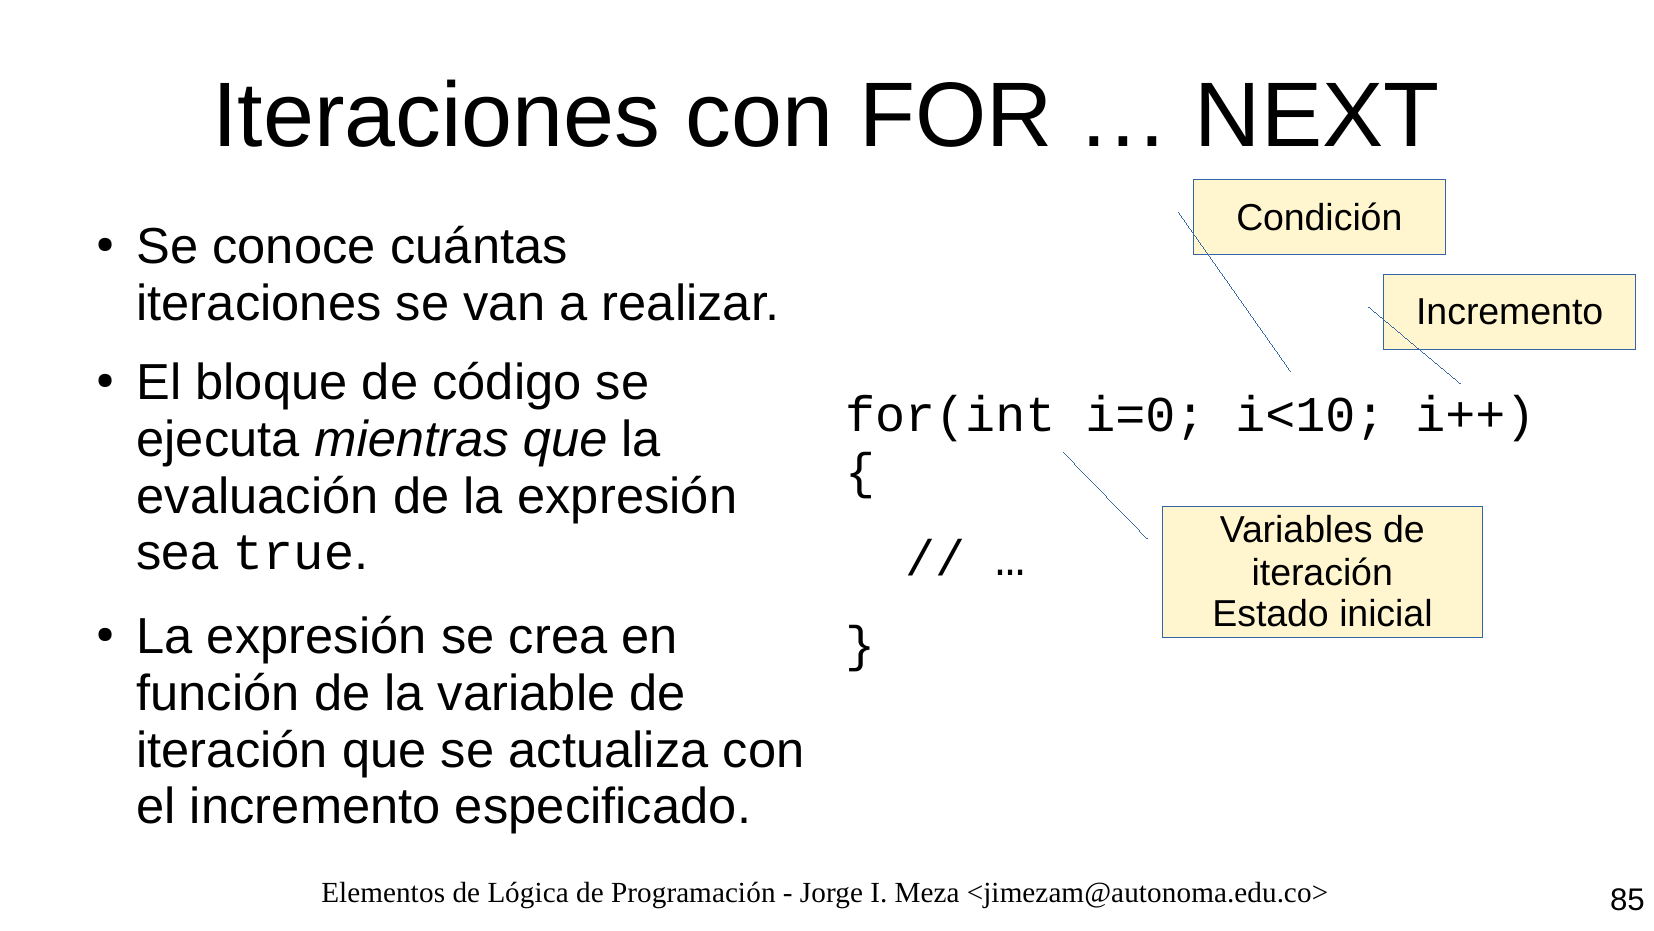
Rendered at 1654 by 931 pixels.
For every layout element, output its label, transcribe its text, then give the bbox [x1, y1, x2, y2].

list for(int i=0; i<10; i++) { // … } [845, 217, 1572, 863]
list Se conoce cuántas iteraciones se van a realizar. El bloque de código se ejecuta mientras que la evaluación de la expresión sea true. La expresión se crea en función de la variable de iteración que se actualiza con el incremento especificado. [82, 217, 809, 863]
text_box Incremento [1368, 274, 1636, 384]
text_box Variables de iteración Estado inicial [1162, 506, 1482, 638]
text_box Condición [1178, 179, 1445, 372]
title Iteraciones con FOR … NEXT [82, 37, 1571, 193]
